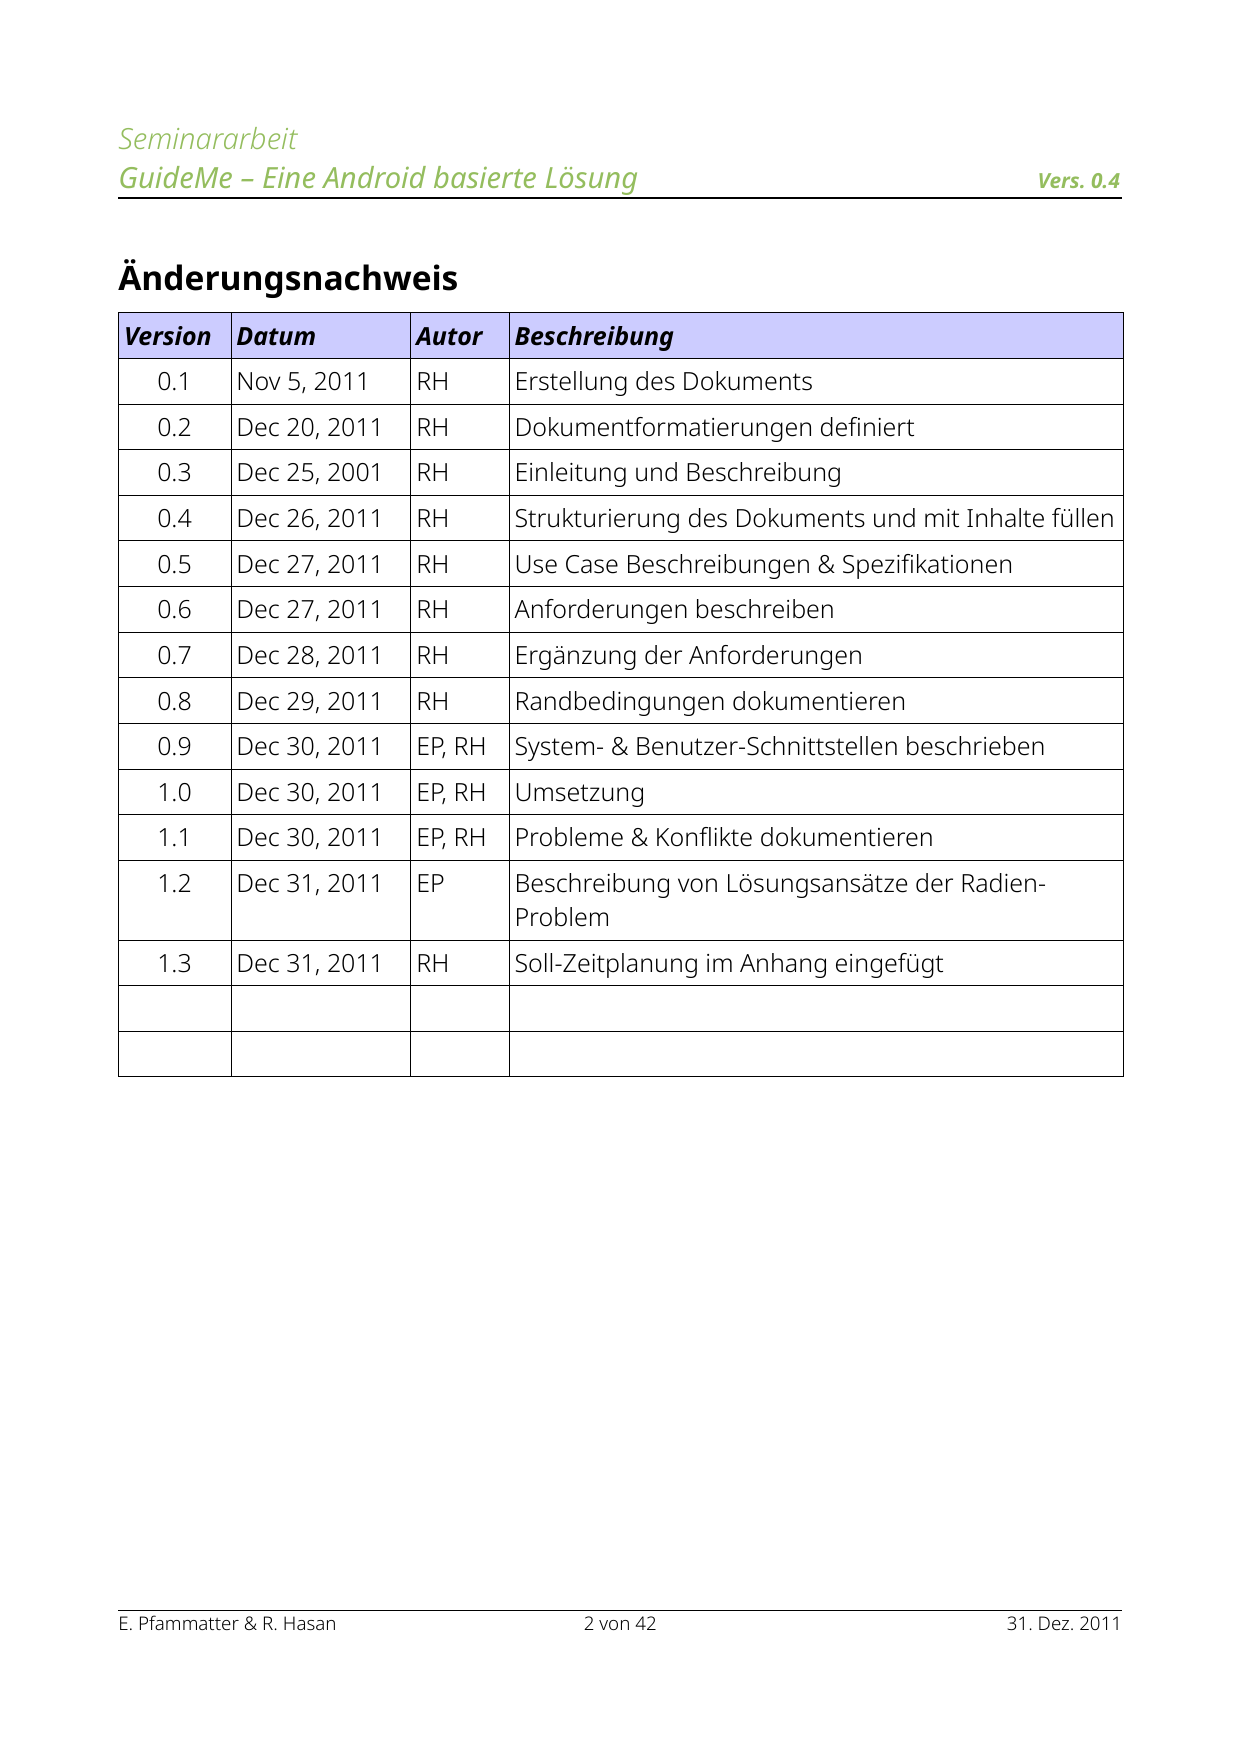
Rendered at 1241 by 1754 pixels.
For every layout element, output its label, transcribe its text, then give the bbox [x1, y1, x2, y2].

table_cell RH [411, 941, 509, 985]
table_cell [119, 986, 231, 1031]
table_cell 0.9 [119, 724, 231, 768]
table_cell 0.7 [119, 633, 231, 677]
table_cell 26. Dez 2011 [232, 496, 410, 540]
table_cell 1.0 [119, 770, 231, 814]
table_cell RH [411, 678, 509, 723]
table_cell [411, 986, 509, 1031]
table_header Datum [232, 313, 410, 358]
table_cell RH [411, 496, 509, 540]
table_cell [232, 1032, 410, 1076]
table_header Version [119, 313, 231, 358]
table_cell 1.3 [119, 941, 231, 985]
table_cell Use Case Beschreibungen & Spezifikationen [510, 541, 1123, 586]
table_cell 0.5 [119, 541, 231, 586]
table_cell Dokumentformatierungen definiert [510, 405, 1123, 449]
table_cell Randbedingungen dokumentieren [510, 678, 1123, 723]
table_cell Erstellung des Dokuments [510, 359, 1123, 403]
table_cell RH [411, 541, 509, 586]
table_cell Ergänzung der Anforderungen [510, 633, 1123, 677]
table_cell [119, 1032, 231, 1076]
table_cell 0.3 [119, 450, 231, 495]
table_header Autor [411, 313, 509, 358]
table_cell RH [411, 587, 509, 632]
table_cell EP, RH [411, 724, 509, 768]
table_cell 30. Dez 2011 [232, 724, 410, 768]
table_cell 29. Dez 2011 [232, 678, 410, 723]
table_cell 31. Dez 2011 [232, 941, 410, 985]
table_header Beschreibung [510, 313, 1123, 358]
table_cell 0.4 [119, 496, 231, 540]
table_cell [510, 986, 1123, 1031]
table_cell 0.1 [119, 359, 231, 403]
table_cell 0.8 [119, 678, 231, 723]
table_cell [510, 1032, 1123, 1076]
table_cell 31. Dez 2011 [232, 861, 410, 939]
table_cell EP, RH [411, 815, 509, 860]
table_cell 1.1 [119, 815, 231, 860]
table_cell 28. Dez 2011 [232, 633, 410, 677]
table_cell Umsetzung [510, 770, 1123, 814]
table_cell RH [411, 405, 509, 449]
table_cell [411, 1032, 509, 1076]
table_cell 30. Dez 2011 [232, 770, 410, 814]
table_cell 20. Dez 2011 [232, 405, 410, 449]
table_cell RH [411, 359, 509, 403]
table_cell 0.6 [119, 587, 231, 632]
table_cell RH [411, 633, 509, 677]
table_cell 5. Nov 2011 [232, 359, 410, 403]
table_cell Strukturierung des Dokuments und mit Inhalte füllen [510, 496, 1123, 540]
table_cell RH [411, 450, 509, 495]
table_cell Einleitung und Beschreibung [510, 450, 1123, 495]
table_cell 25. Dez 2001 [232, 450, 410, 495]
table_cell Beschreibung von Lösungsansätze der Radien-Problem [510, 861, 1123, 939]
table_cell Probleme & Konflikte dokumentieren [510, 815, 1123, 860]
table_cell Soll-Zeitplanung im Anhang eingefügt [510, 941, 1123, 985]
table_cell 0.2 [119, 405, 231, 449]
table_cell System- & Benutzer-Schnittstellen beschrieben [510, 724, 1123, 768]
table_cell Anforderungen beschreiben [510, 587, 1123, 632]
table_cell 1.2 [119, 861, 231, 939]
subtitle Änderungsnachweis [118, 254, 1122, 300]
table_cell 27. Dez 2011 [232, 587, 410, 632]
table_cell EP [411, 861, 509, 939]
table_cell [232, 986, 410, 1031]
table_cell 30. Dez 2011 [232, 815, 410, 860]
table_cell EP, RH [411, 770, 509, 814]
table_cell 27. Dez 2011 [232, 541, 410, 586]
